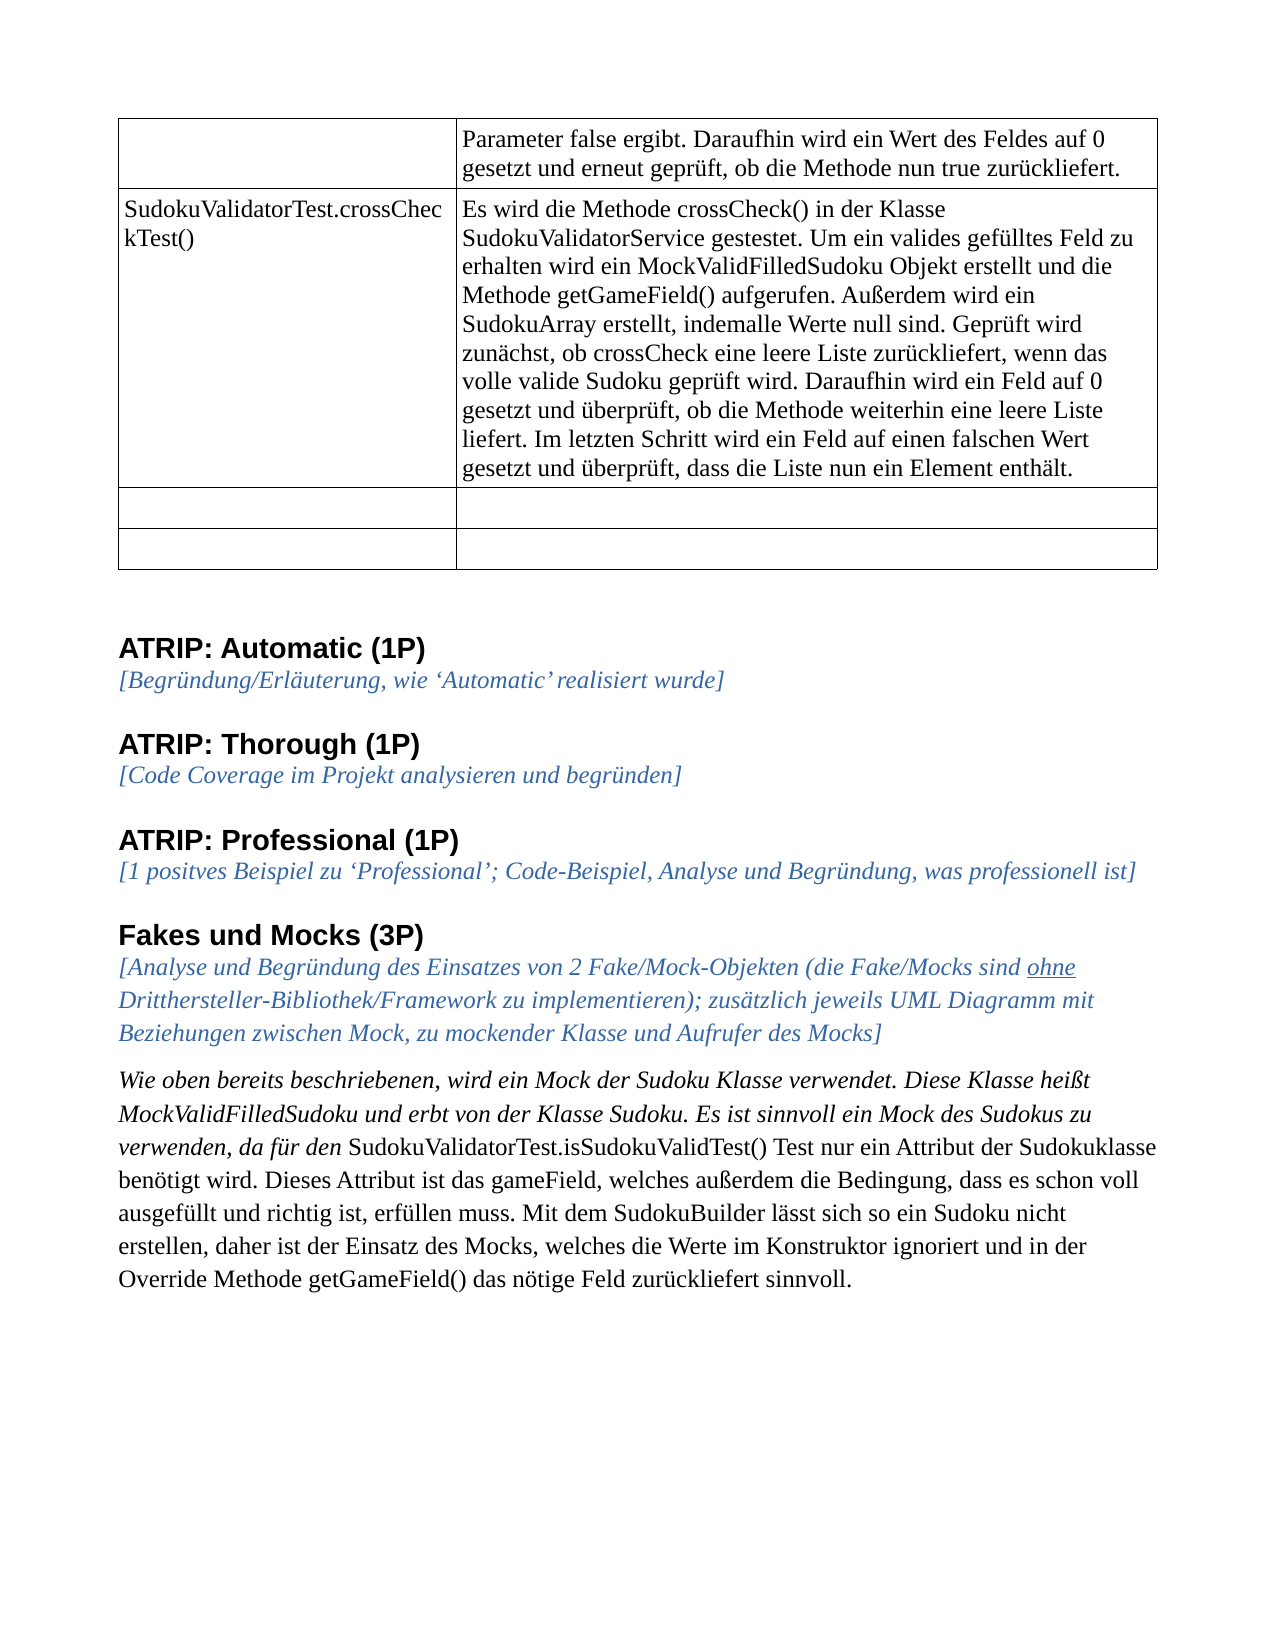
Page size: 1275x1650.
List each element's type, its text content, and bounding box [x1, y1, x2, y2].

table_cell [119, 488, 456, 528]
subtitle ATRIP: Thorough (1P) [118, 727, 1157, 761]
table_cell [457, 488, 1157, 528]
text Wie oben bereits beschriebenen, wird ein Mock der Sudoku Klasse verwendet. Diese Klasse heißt MockValidFilledSudoku und erbt von der Klasse Sudoku. Es ist sinnvoll ein Mock des Sudokus zu verwenden, da für den SudokuValidatorTest.isSudokuValidTest() Test nur ein Attribut der Sudokuklasse benötigt wird. Dieses Attribut ist das gameField, welches außerdem die Bedingung, dass es schon voll ausgefüllt und richtig ist, erfüllen muss. Mit dem SudokuBuilder lässt sich so ein Sudoku nicht erstellen, daher ist der Einsatz des Mocks, welches die Werte im Konstruktor ignoriert und in der Override Methode getGameField() das nötige Feld zurückliefert sinnvoll. [118, 1066, 1157, 1292]
table_cell [119, 529, 456, 568]
table_cell Es wird die Methode crossCheck() in der Klasse SudokuValidatorService gestestet. Um ein valides gefülltes Feld zu erhalten wird ein MockValidFilledSudoku Objekt erstellt und die Methode getGameField() aufgerufen. Außerdem wird ein SudokuArray erstellt, indemalle Werte null sind. Geprüft wird zunächst, ob crossCheck eine leere Liste zurückliefert, wenn das volle valide Sudoku geprüft wird. Daraufhin wird ein Feld auf 0 gesetzt und überprüft, ob die Methode weiterhin eine leere Liste liefert. Im letzten Schritt wird ein Feld auf einen falschen Wert gesetzt und überprüft, dass die Liste nun ein Element enthält. [457, 189, 1157, 487]
text [1 positves Beispiel zu ‘Professional’; Code-Beispiel, Analyse und Begründung, was professionell ist] [118, 856, 1157, 885]
text [Begründung/Erläuterung, wie ‘Automatic’ realisiert wurde] [118, 665, 1157, 693]
table_cell SudokuValidatorTest.crossCheckTest() [119, 189, 456, 487]
text [Code Coverage im Projekt analysieren und begründen] [118, 761, 1157, 789]
subtitle ATRIP: Automatic (1P) [118, 631, 1157, 665]
table_cell [119, 119, 456, 188]
table_cell Parameter false ergibt. Daraufhin wird ein Wert des Feldes auf 0 gesetzt und erneut geprüft, ob die Methode nun true zurückliefert. [457, 119, 1157, 188]
table_cell [457, 529, 1157, 568]
subtitle ATRIP: Professional (1P) [118, 823, 1157, 856]
subtitle Fakes und Mocks (3P) [118, 918, 1157, 952]
text [Analyse und Begründung des Einsatzes von 2 Fake/Mock-Objekten (die Fake/Mocks sind ohne Dritthersteller-Bibliothek/Framework zu implementieren); zusätzlich jeweils UML Diagramm mit Beziehungen zwischen Mock, zu mockender Klasse und Aufrufer des Mocks] [118, 952, 1157, 1047]
